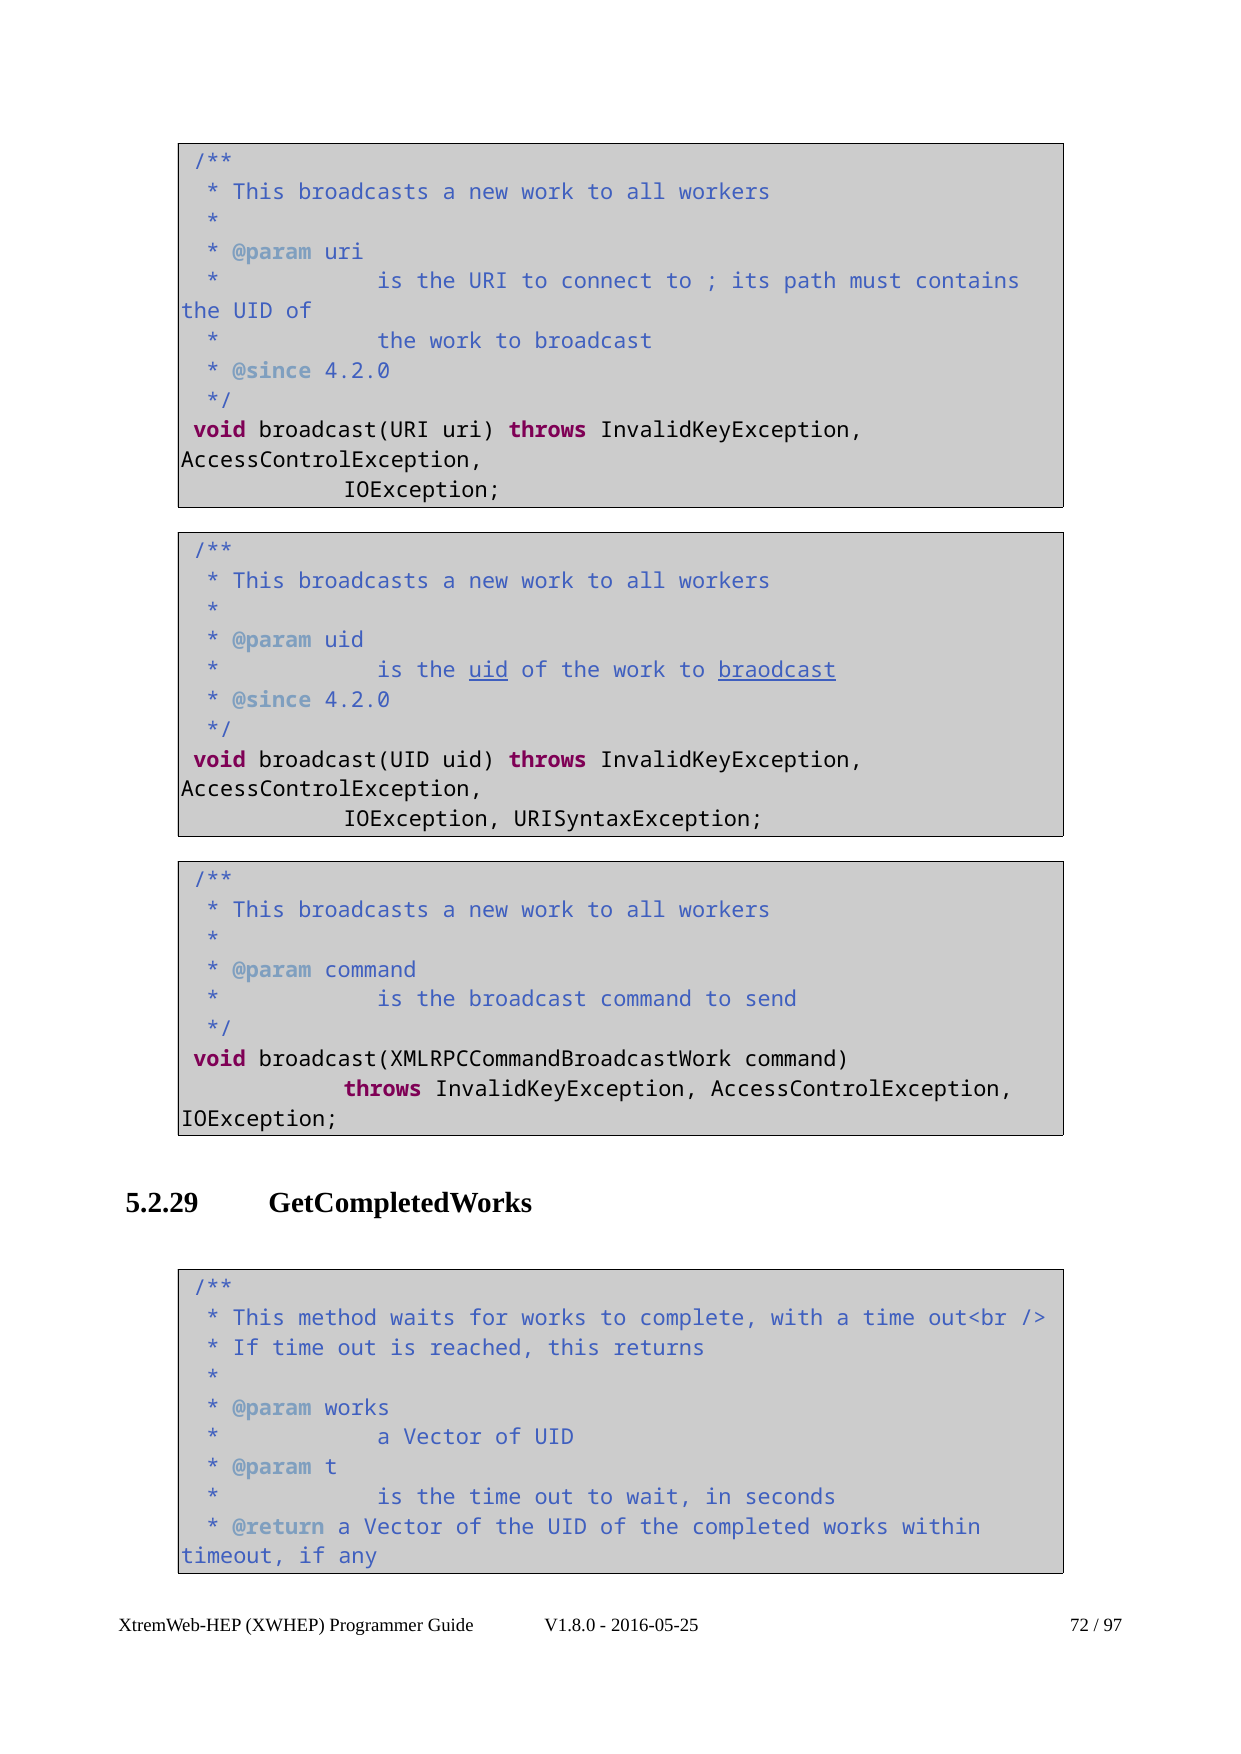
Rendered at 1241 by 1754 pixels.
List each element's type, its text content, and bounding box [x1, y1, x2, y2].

text * @param command [179, 951, 1063, 980]
text * is the URI to connect to ; its path must contains the UID of [179, 262, 1063, 322]
text * a Vector of UID [179, 1418, 1063, 1448]
text */ [179, 382, 1063, 411]
text * @param uid [179, 621, 1063, 651]
text /** [179, 144, 1063, 173]
text * @since 4.2.0 [179, 352, 1063, 382]
text */ [179, 711, 1063, 741]
text void broadcast(XMLRPCCommandBroadcastWork command) [179, 1040, 1063, 1070]
text * This broadcasts a new work to all workers [179, 891, 1063, 921]
text * [179, 1359, 1063, 1388]
text * This broadcasts a new work to all workers [179, 173, 1063, 203]
text /** [179, 1270, 1063, 1299]
text * @param works [179, 1388, 1063, 1418]
text * @param t [179, 1448, 1063, 1478]
text IOException, URISyntaxException; [179, 800, 1063, 836]
text * the work to broadcast [179, 322, 1063, 352]
text * This method waits for works to complete, with a time out<br /> [179, 1299, 1063, 1329]
text /** [179, 533, 1063, 562]
text void broadcast(UID uid) throws InvalidKeyException, AccessControlException, [179, 741, 1063, 800]
text * @param uri [179, 233, 1063, 262]
text /** [179, 862, 1063, 891]
text * is the uid of the work to braodcast [179, 651, 1063, 681]
text */ [179, 1010, 1063, 1040]
text * is the time out to wait, in seconds [179, 1478, 1063, 1508]
subtitle GetCompletedWorks [118, 1186, 1122, 1219]
text * This broadcasts a new work to all workers [179, 562, 1063, 592]
text * is the broadcast command to send [179, 980, 1063, 1010]
text * [179, 203, 1063, 233]
text * [179, 592, 1063, 621]
text * If time out is reached, this returns [179, 1329, 1063, 1359]
text * [179, 921, 1063, 951]
text * @return a Vector of the UID of the completed works within timeout, if any [179, 1508, 1063, 1573]
text void broadcast(URI uri) throws InvalidKeyException, AccessControlException, [179, 411, 1063, 471]
text * @since 4.2.0 [179, 681, 1063, 711]
text throws InvalidKeyException, AccessControlException, IOException; [179, 1070, 1063, 1135]
text IOException; [179, 471, 1063, 507]
